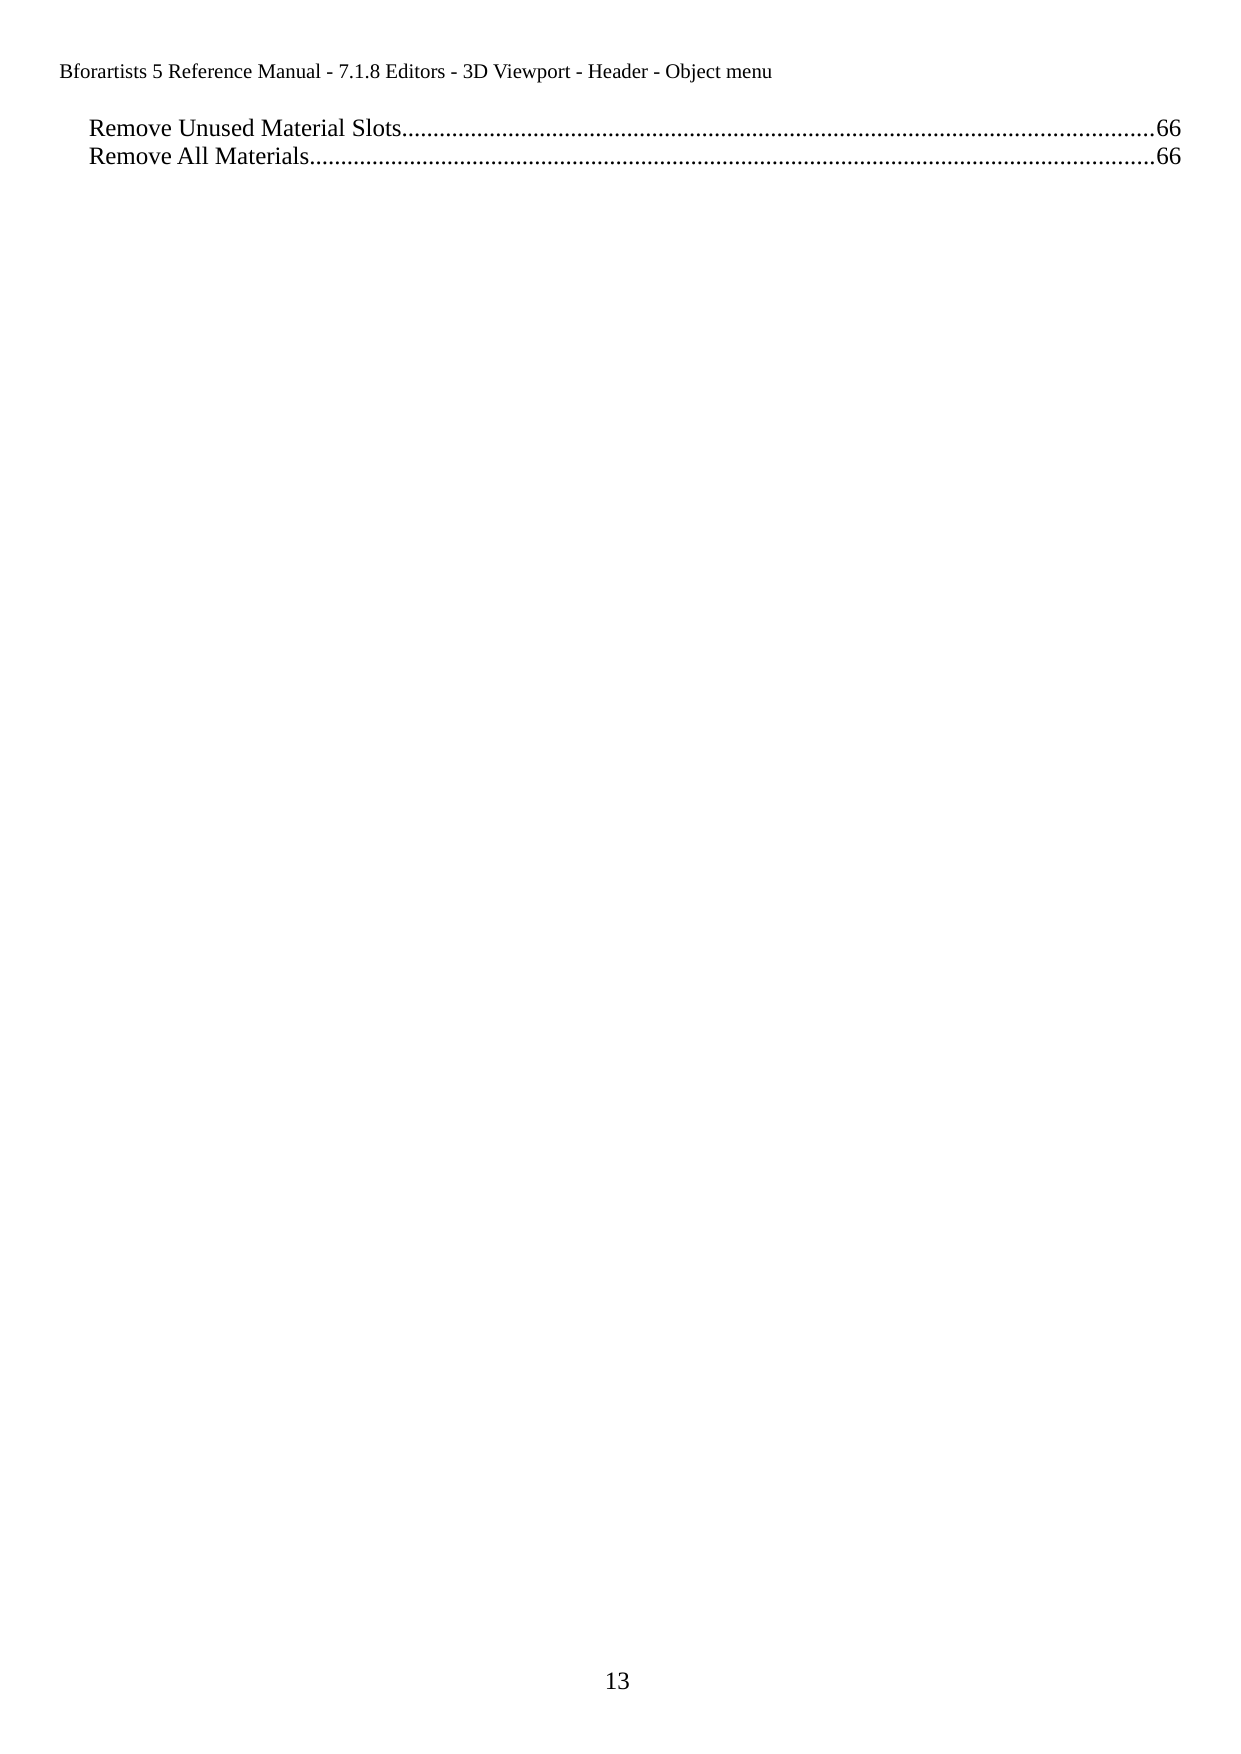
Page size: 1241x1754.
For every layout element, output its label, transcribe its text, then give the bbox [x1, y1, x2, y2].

text Remove Unused Material Slots 66 [88, 113, 1181, 141]
text Remove All Materials 66 [88, 141, 1181, 170]
